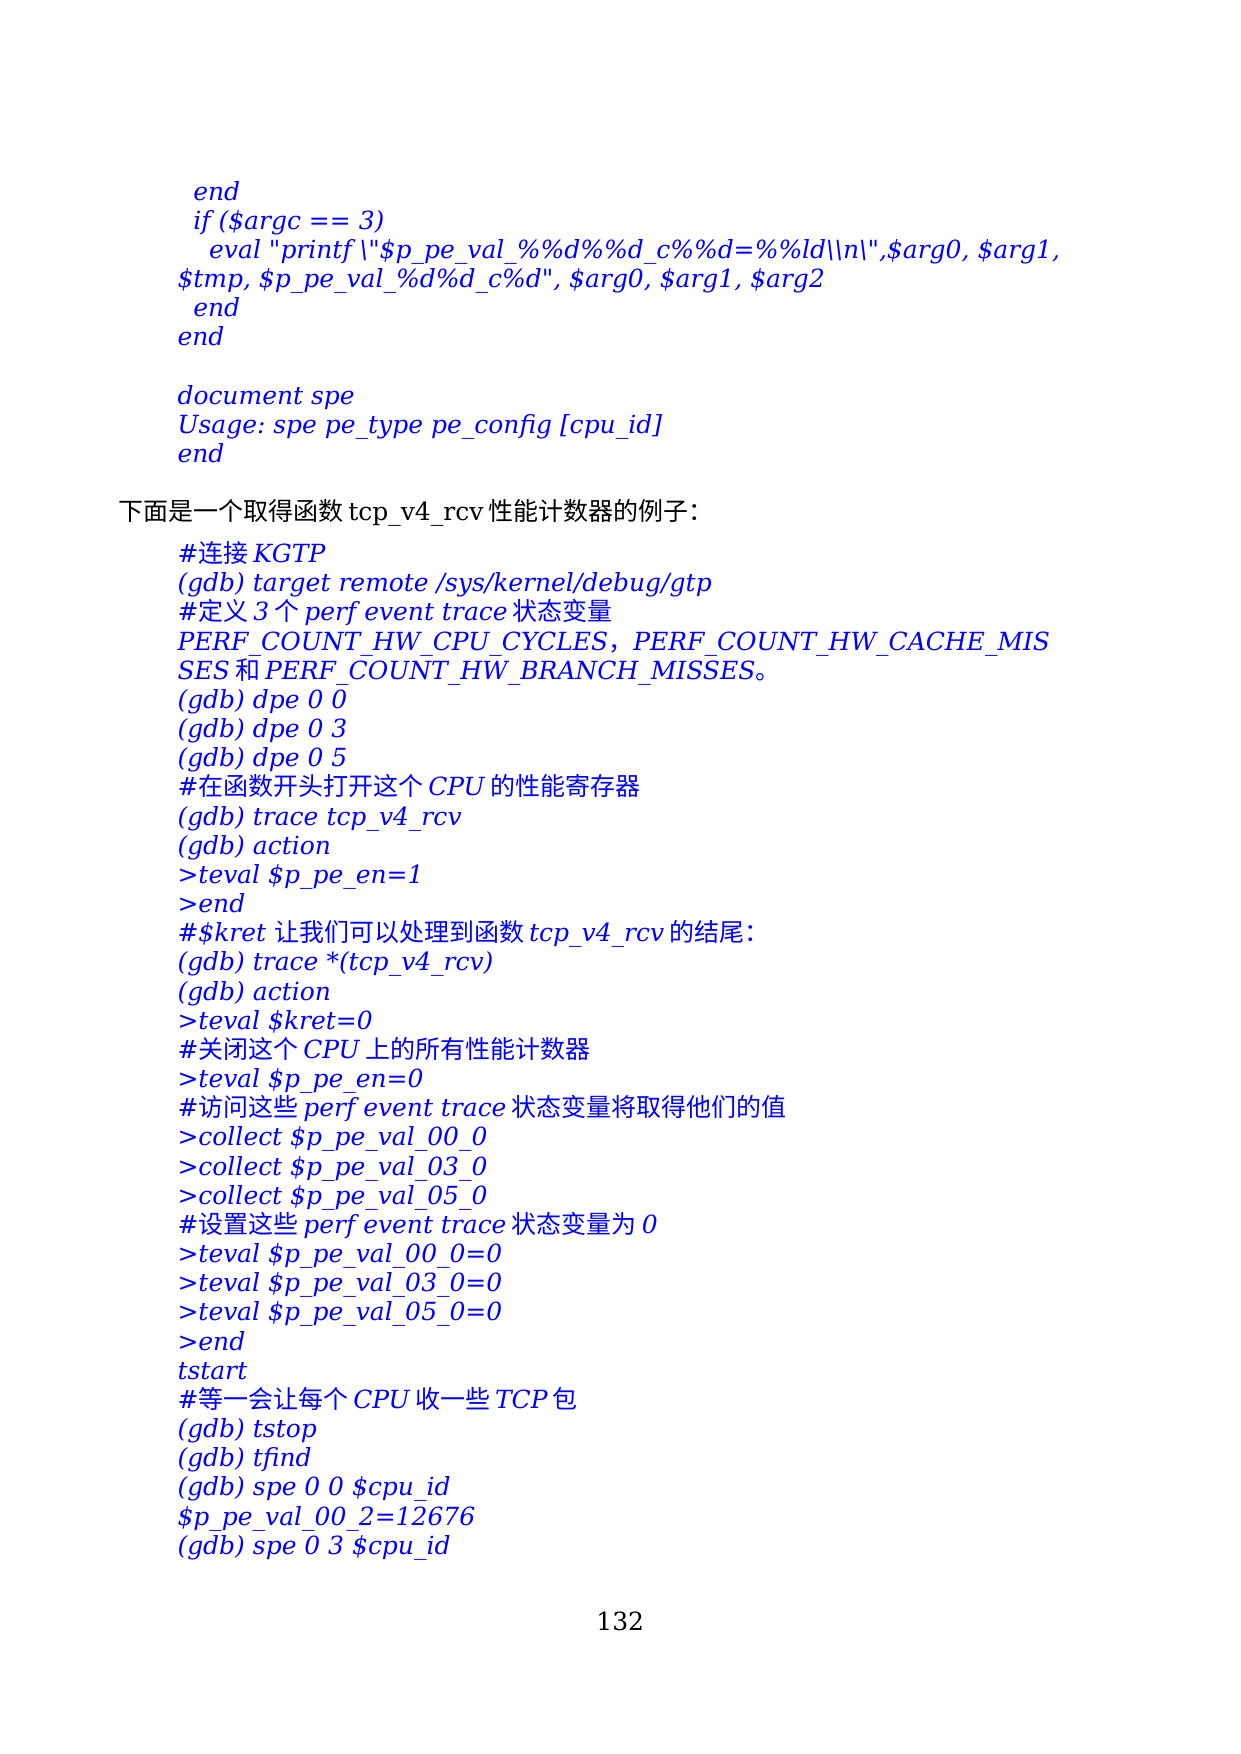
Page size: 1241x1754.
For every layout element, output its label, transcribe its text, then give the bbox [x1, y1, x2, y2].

text >collect $p_pe_val_00_0 [177, 1123, 1063, 1152]
text (gdb) dpe 0 3 [177, 714, 1063, 743]
text #设置这些perf event trace状态变量为0 [177, 1210, 1063, 1239]
text document spe [177, 381, 1063, 410]
text #关闭这个CPU上的所有性能计数器 [177, 1035, 1063, 1064]
text >end [177, 889, 1063, 918]
text $p_pe_val_00_2=12676 [177, 1502, 1063, 1531]
text #$kret 让我们可以处理到函数tcp_v4_rcv的结尾： [177, 918, 1063, 948]
text (gdb) dpe 0 5 [177, 743, 1063, 773]
text #连接KGTP [177, 539, 1063, 568]
text end [177, 323, 1063, 352]
text >teval $p_pe_val_00_0=0 [177, 1239, 1063, 1268]
text >collect $p_pe_val_05_0 [177, 1181, 1063, 1210]
text (gdb) tstop [177, 1414, 1063, 1443]
text end [177, 293, 1063, 323]
text tstart [177, 1356, 1063, 1385]
text eval "printf \"$p_pe_val_%%d%%d_c%%d=%%ld\\n\",$arg0, $arg1, $tmp, $p_pe_val_%d%d_c%d", $arg0, $arg1, $arg2 [177, 235, 1063, 293]
text if ($argc == 3) [177, 206, 1063, 235]
text (gdb) action [177, 977, 1063, 1006]
text >teval $p_pe_en=1 [177, 860, 1063, 889]
text end [177, 177, 1063, 206]
text >teval $p_pe_val_05_0=0 [177, 1298, 1063, 1327]
text >teval $kret=0 [177, 1006, 1063, 1035]
text Usage: spe pe_type pe_config [cpu_id] [177, 410, 1063, 439]
text (gdb) trace tcp_v4_rcv [177, 802, 1063, 831]
text >teval $p_pe_en=0 [177, 1064, 1063, 1093]
text (gdb) target remote /sys/kernel/debug/gtp [177, 568, 1063, 598]
text (gdb) trace *(tcp_v4_rcv) [177, 948, 1063, 977]
text (gdb) dpe 0 0 [177, 685, 1063, 714]
text #访问这些perf event trace状态变量将取得他们的值 [177, 1093, 1063, 1123]
text end [177, 439, 1063, 468]
text (gdb) spe 0 3 $cpu_id [177, 1531, 1063, 1560]
text 下面是一个取得函数tcp_v4_rcv性能计数器的例子： [118, 498, 1122, 527]
text (gdb) action [177, 831, 1063, 860]
text #等一会让每个CPU收一些TCP包 [177, 1385, 1063, 1414]
text (gdb) spe 0 0 $cpu_id [177, 1473, 1063, 1502]
text >end [177, 1327, 1063, 1356]
text >collect $p_pe_val_03_0 [177, 1152, 1063, 1181]
text >teval $p_pe_val_03_0=0 [177, 1268, 1063, 1298]
text #在函数开头打开这个CPU的性能寄存器 [177, 773, 1063, 802]
text #定义3个perf event trace状态变量PERF_COUNT_HW_CPU_CYCLES，PERF_COUNT_HW_CACHE_MISSES和PERF_COUNT_HW_BRANCH_MISSES。 [177, 598, 1063, 685]
text (gdb) tfind [177, 1443, 1063, 1473]
